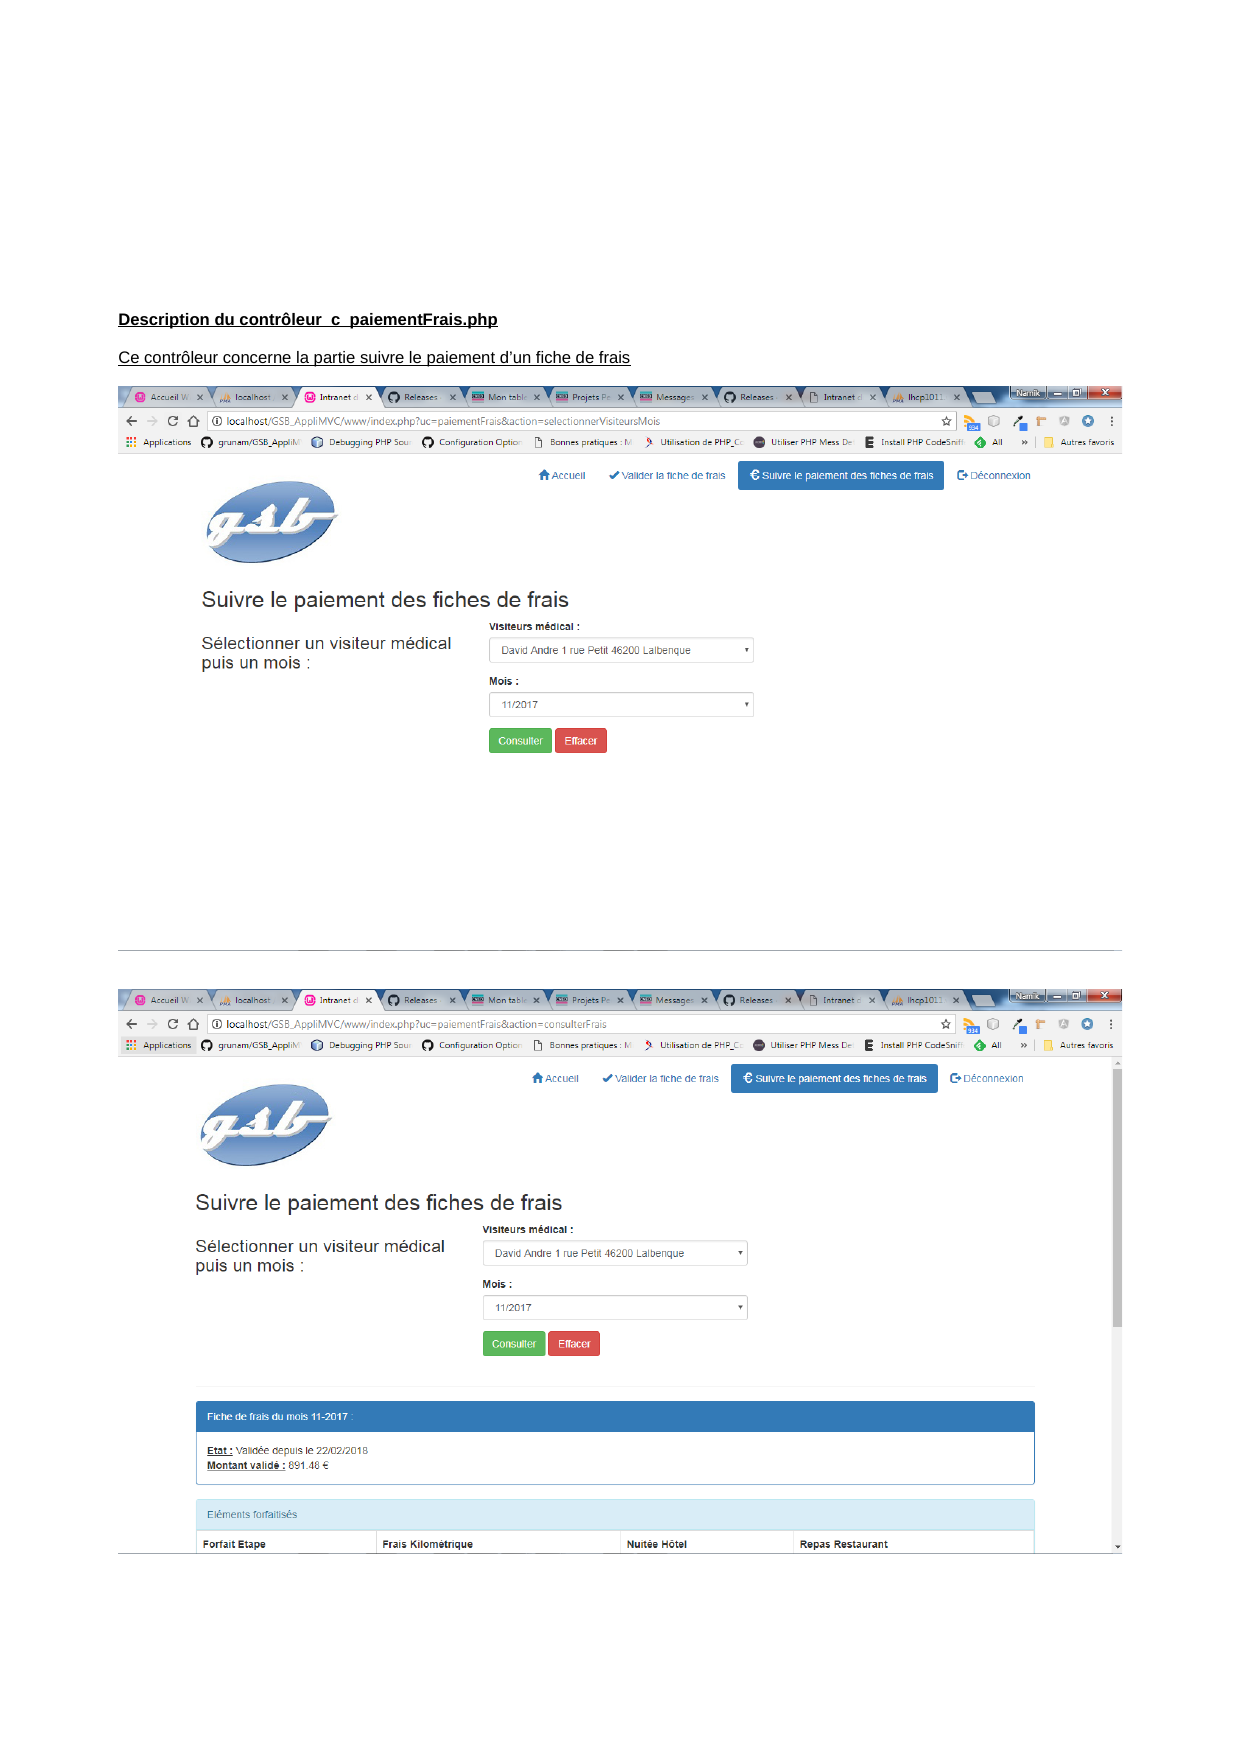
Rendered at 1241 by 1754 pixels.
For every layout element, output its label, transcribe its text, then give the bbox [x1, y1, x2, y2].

text Ce contrôleur concerne la partie suivre le paiement d’un fiche de frais [118, 348, 1122, 367]
text Description du contrôleur c_paiementFrais.php [118, 310, 1122, 329]
picture [118, 386, 1123, 951]
picture [118, 989, 1123, 1554]
